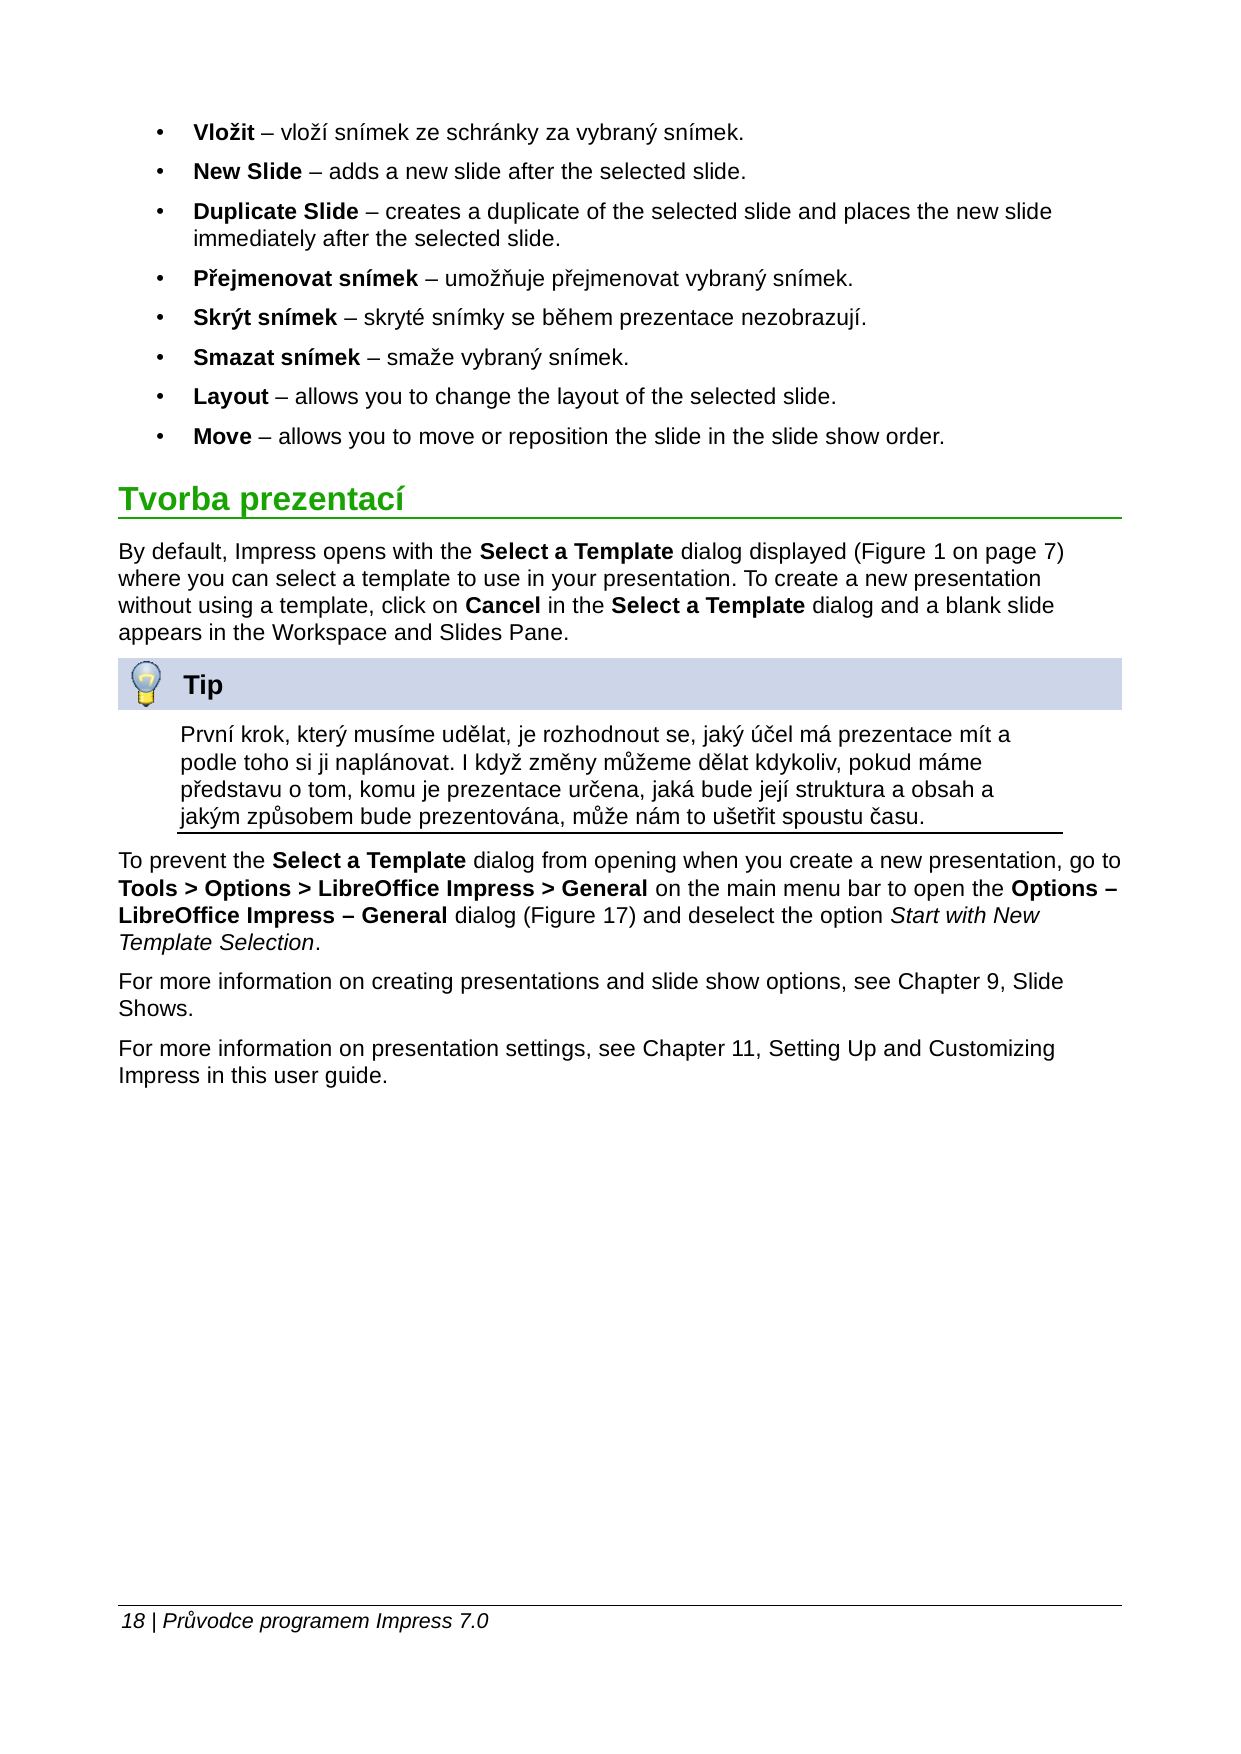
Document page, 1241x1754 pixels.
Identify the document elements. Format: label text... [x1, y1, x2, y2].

list Skrýt snímek – skryté snímky se během prezentace nezobrazují. [156, 303, 1122, 331]
list Přejmenovat snímek – umožňuje přejmenovat vybraný snímek. [156, 264, 1122, 291]
subtitle Tip [118, 666, 1122, 706]
text For more information on presentation settings, see Chapter 11, Setting Up and Customizing Impress in this user guide. [118, 1034, 1122, 1088]
list Duplicate Slide – creates a duplicate of the selected slide and places the new slide immediately after the selected slide. [156, 197, 1122, 251]
list Smazat snímek – smaže vybraný snímek. [156, 343, 1122, 370]
list Vložit – vloží snímek ze schránky za vybraný snímek. [156, 118, 1122, 145]
text To prevent the Select a Template dialog from opening when you create a new presentation, go to Tools > Options > LibreOffice Impress > General on the main menu bar to open the Options – LibreOffice Impress – General dialog (Figure 17) and deselect the option Start with New Template Selection. [118, 847, 1122, 955]
text For more information on creating presentations and slide show options, see Chapter 9, Slide Shows. [118, 968, 1122, 1022]
text By default, Impress opens with the Select a Template dialog displayed (Figure 1 on page 6) where you can select a template to use in your presentation. To create a new presentation without using a template, click on Cancel in the Select a Template dialog and a blank slide appears in the Workspace and Slides Pane. [118, 537, 1122, 646]
subtitle Tvorba prezentací [118, 479, 1122, 517]
picture [119, 659, 170, 710]
text První krok, který musíme udělat, je rozhodnout se, jaký účel má prezentace mít a podle toho si ji naplánovat. I když změny můžeme dělat kdykoliv, pokud máme představu o tom, komu je prezentace určena, jaká bude její struktura a obsah a jakým způsobem bude prezentována, může nám to ušetřit spoustu času. [177, 718, 1063, 832]
list Move – allows you to move or reposition the slide in the slide show order. [156, 422, 1122, 449]
list New Slide – adds a new slide after the selected slide. [156, 158, 1122, 185]
list Layout – allows you to change the layout of the selected slide. [156, 383, 1122, 410]
